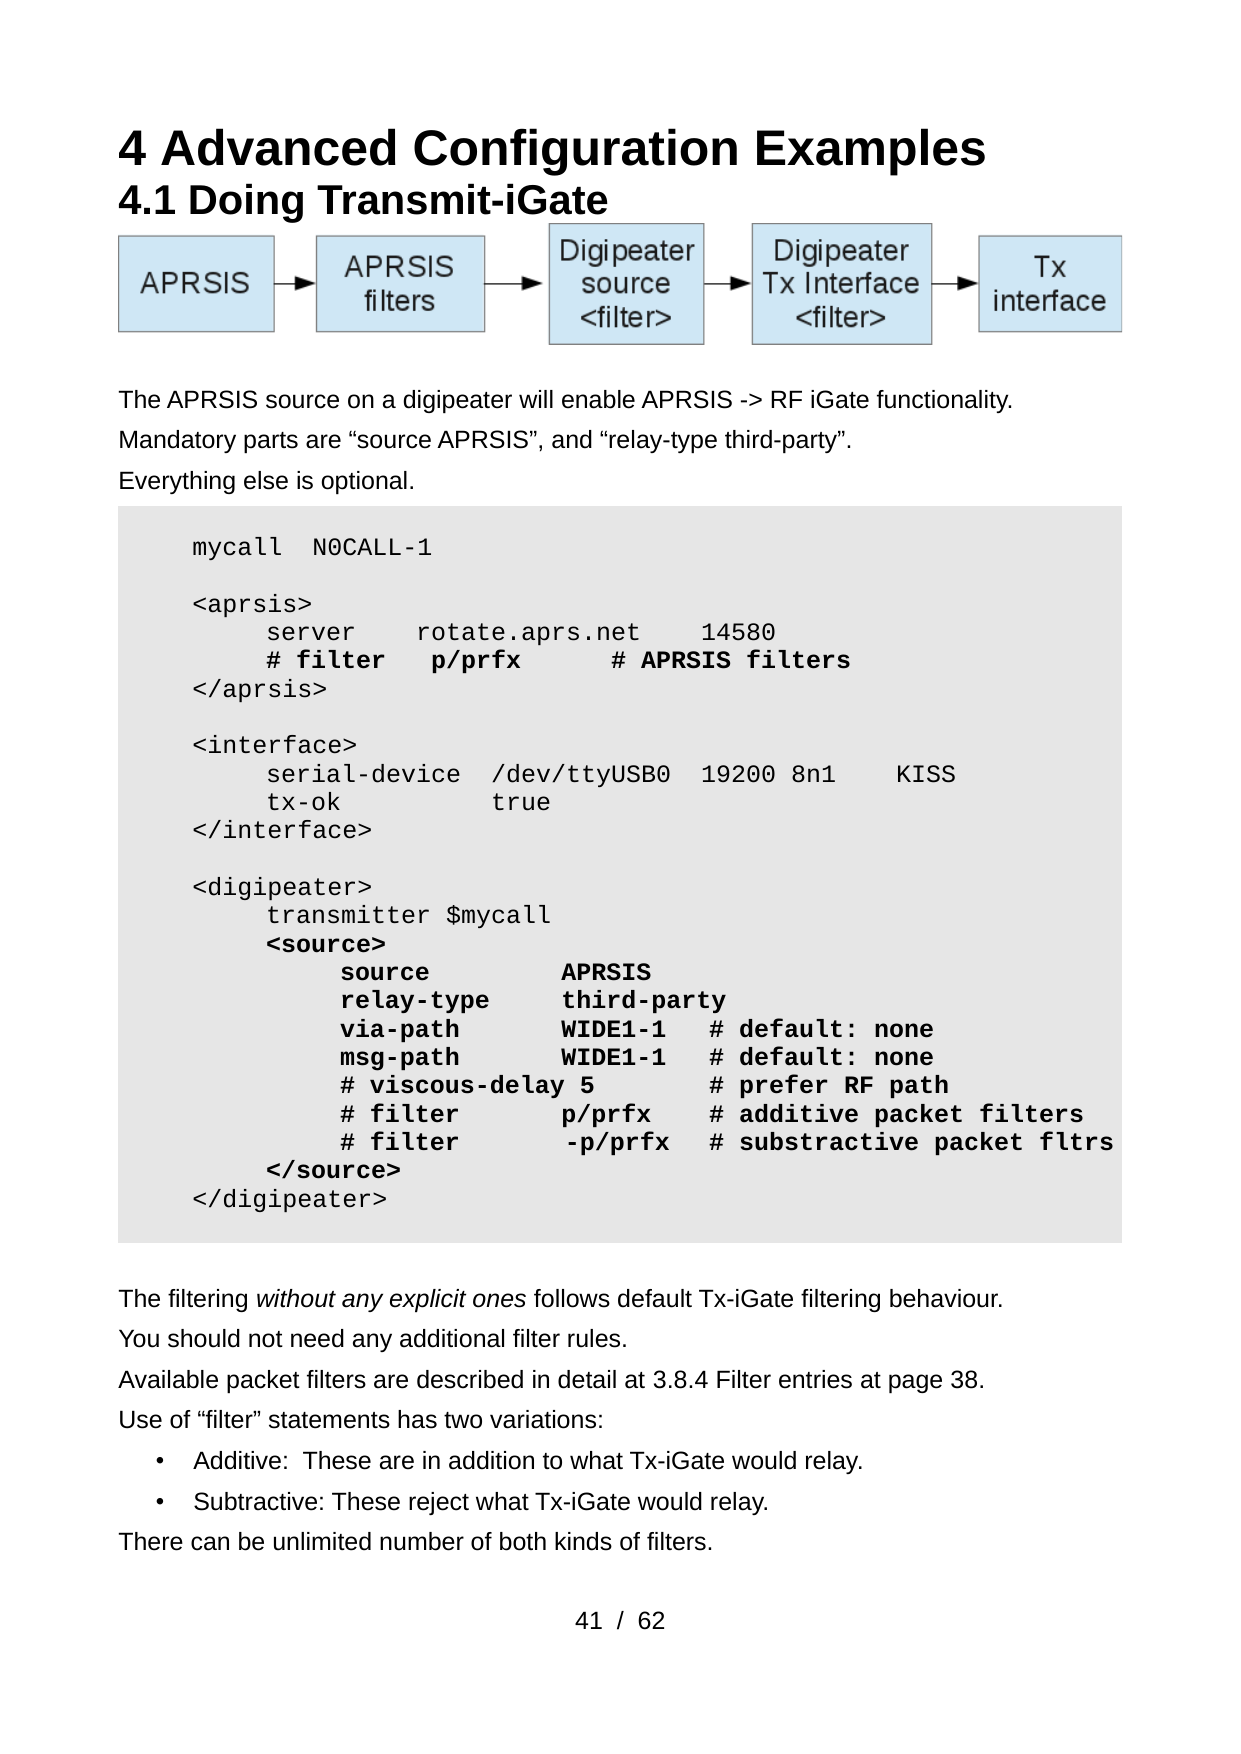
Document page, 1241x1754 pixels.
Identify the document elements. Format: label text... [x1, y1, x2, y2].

text Available packet filters are described in detail at 3.8.4 Filter entries at page 38. [118, 1365, 1122, 1394]
text via-path WIDE1-1 # default: none [118, 1016, 1122, 1044]
text The filtering without any explicit ones follows default Tx-iGate filtering behaviour. [118, 1284, 1122, 1313]
text transmitter $mycall [118, 903, 1122, 931]
list Subtractive: These reject what Tx-iGate would relay. [156, 1487, 1122, 1515]
text <digipeater> [118, 874, 1122, 903]
text The APRSIS source on a digipeater will enable APRSIS -> RF iGate functionality. [118, 385, 1122, 413]
text Mandatory parts are “source APRSIS”, and “relay-type third-party”. [118, 425, 1122, 454]
text <aprsis> [118, 591, 1122, 619]
text Everything else is optional. [118, 466, 1122, 494]
text You should not need any additional filter rules. [118, 1324, 1122, 1353]
picture [118, 223, 1123, 345]
text </interface> [118, 818, 1122, 846]
text There can be unlimited number of both kinds of filters. [118, 1527, 1122, 1556]
text </digipeater> [118, 1186, 1122, 1214]
text tx-ok true [118, 789, 1122, 818]
text # filter -p/prfx # substractive packet fltrs [118, 1129, 1122, 1158]
text </source> [118, 1158, 1122, 1186]
text mycall N0CALL-1 [118, 534, 1122, 563]
text </aprsis> [118, 676, 1122, 704]
text Use of “filter” statements has two variations: [118, 1405, 1122, 1434]
text source APRSIS [118, 959, 1122, 988]
subtitle Advanced Configuration Examples [118, 118, 1122, 176]
text # filter p/prfx # APRSIS filters [118, 648, 1122, 676]
subtitle Doing Transmit-iGate [118, 176, 1122, 223]
text relay-type third-party [118, 988, 1122, 1016]
text msg-path WIDE1-1 # default: none [118, 1044, 1122, 1073]
text # filter p/prfx # additive packet filters [118, 1101, 1122, 1129]
text serial-device /dev/ttyUSB0 19200 8n1 KISS [118, 761, 1122, 789]
list Additive: These are in addition to what Tx-iGate would relay. [156, 1446, 1122, 1475]
text # viscous-delay 5 # prefer RF path [118, 1073, 1122, 1101]
text server rotate.aprs.net 14580 [118, 619, 1122, 648]
text <interface> [118, 733, 1122, 761]
text <source> [118, 931, 1122, 959]
